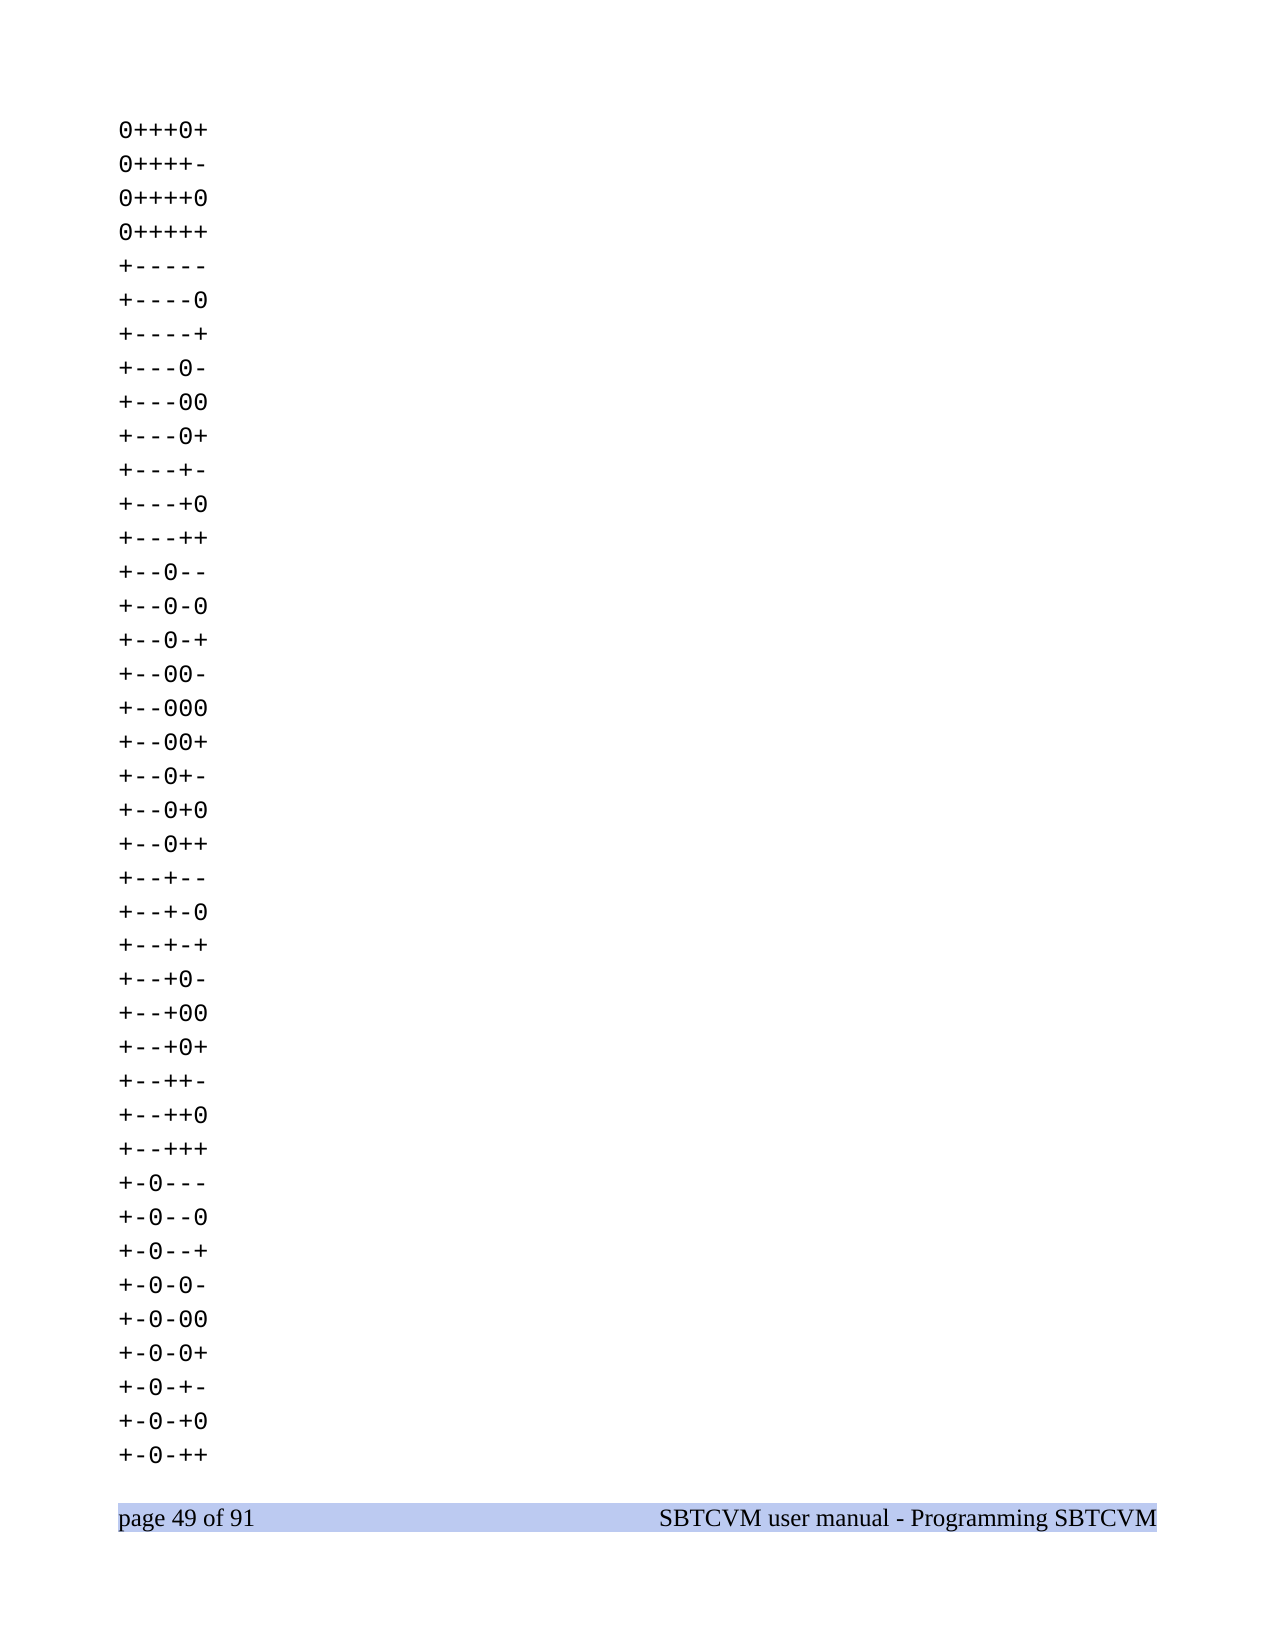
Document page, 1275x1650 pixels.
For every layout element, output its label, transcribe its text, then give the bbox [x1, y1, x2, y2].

text 0+++0+ 0++++- 0++++0 0+++++ +----- +----0 +----+ +---0- +---00 +---0+ +---+- +---+0 +---++ +--0-- +--0-0 +--0-+ +--00- +--000 +--00+ +--0+- +--0+0 +--0++ +--+-- +--+-0 +--+-+ +--+0- +--+00 +--+0+ +--++- +--++0 +--+++ +-0--- +-0--0 +-0--+ +-0-0- +-0-00 +-0-0+ +-0-+- +-0-+0 +-0-++ [118, 118, 1157, 1471]
